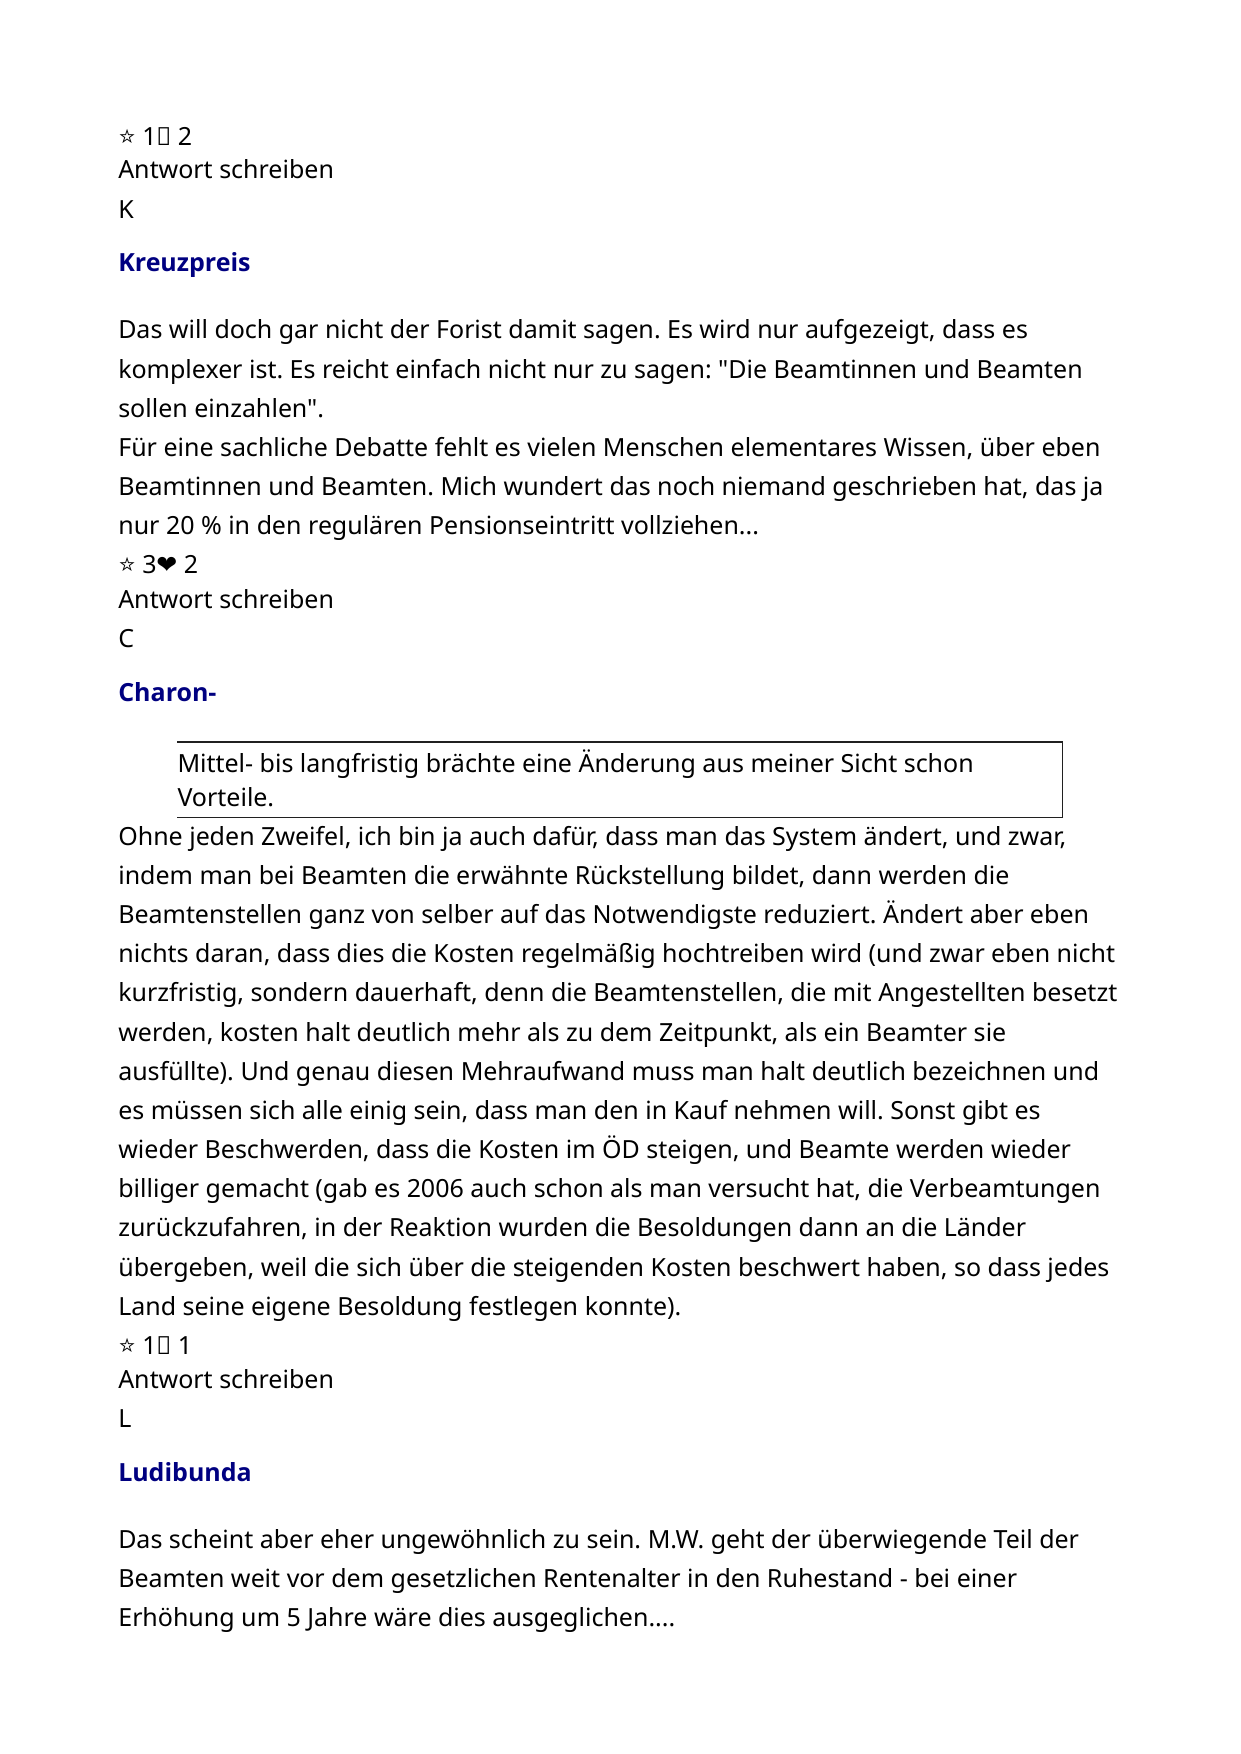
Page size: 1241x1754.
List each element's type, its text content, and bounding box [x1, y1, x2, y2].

text Das scheint aber eher ungewöhnlich zu sein. M.W. geht der überwiegende Teil der Beamten weit vor dem gesetzlichen Rentenalter in den Ruhestand - bei einer Erhöhung um 5 Jahre wäre dies ausgeglichen.... [118, 1522, 1122, 1634]
text Antwort schreiben [118, 152, 1122, 186]
text L [118, 1401, 1122, 1435]
text Das will doch gar nicht der Forist damit sagen. Es wird nur aufgezeigt, dass es komplexer ist. Es reicht einfach nicht nur zu sagen: "Die Beamtinnen und Beamten sollen einzahlen". [118, 312, 1122, 424]
text C [118, 620, 1122, 654]
text Ohne jeden Zweifel, ich bin ja auch dafür, dass man das System ändert, und zwar, indem man bei Beamten die erwähnte Rückstellung bildet, dann werden die Beamtenstellen ganz von selber auf das Notwendigste reduziert. Ändert aber eben nichts daran, dass dies die Kosten regelmäßig hochtreiben wird (und zwar eben nicht kurzfristig, sondern dauerhaft, denn die Beamtenstellen, die mit Angestellten besetzt werden, kosten halt deutlich mehr als zu dem Zeitpunkt, als ein Beamter sie ausfüllte). Und genau diesen Mehraufwand muss man halt deutlich bezeichnen und es müssen sich alle einig sein, dass man den in Kauf nehmen will. Sonst gibt es wieder Beschwerden, dass die Kosten im ÖD steigen, und Beamte werden wieder billiger gemacht (gab es 2006 auch schon als man versucht hat, die Verbeamtungen zurückzufahren, in der Reaktion wurden die Besoldungen dann an die Länder übergeben, weil die sich über die steigenden Kosten beschwert haben, so dass jedes Land seine eigene Besoldung festlegen konnte). [118, 818, 1122, 1322]
text ⭐️ 3❤️ 2 [118, 547, 1122, 581]
subtitle Ludibunda [118, 1454, 1122, 1488]
text Antwort schreiben [118, 1362, 1122, 1396]
subtitle Kreuzpreis [118, 245, 1122, 279]
text ⭐️ 1🤨 2 [118, 118, 1122, 152]
text K [118, 191, 1122, 225]
text Mittel- bis langfristig brächte eine Änderung aus meiner Sicht schon Vorteile. [177, 743, 1062, 817]
text Antwort schreiben [118, 581, 1122, 615]
subtitle Charon- [118, 674, 1122, 708]
text Für eine sachliche Debatte fehlt es vielen Menschen elementares Wissen, über eben Beamtinnen und Beamten. Mich wundert das noch niemand geschrieben hat, das ja nur 20 % in den regulären Pensionseintritt vollziehen... [118, 430, 1122, 542]
text ⭐️ 1🤨 1 [118, 1327, 1122, 1362]
